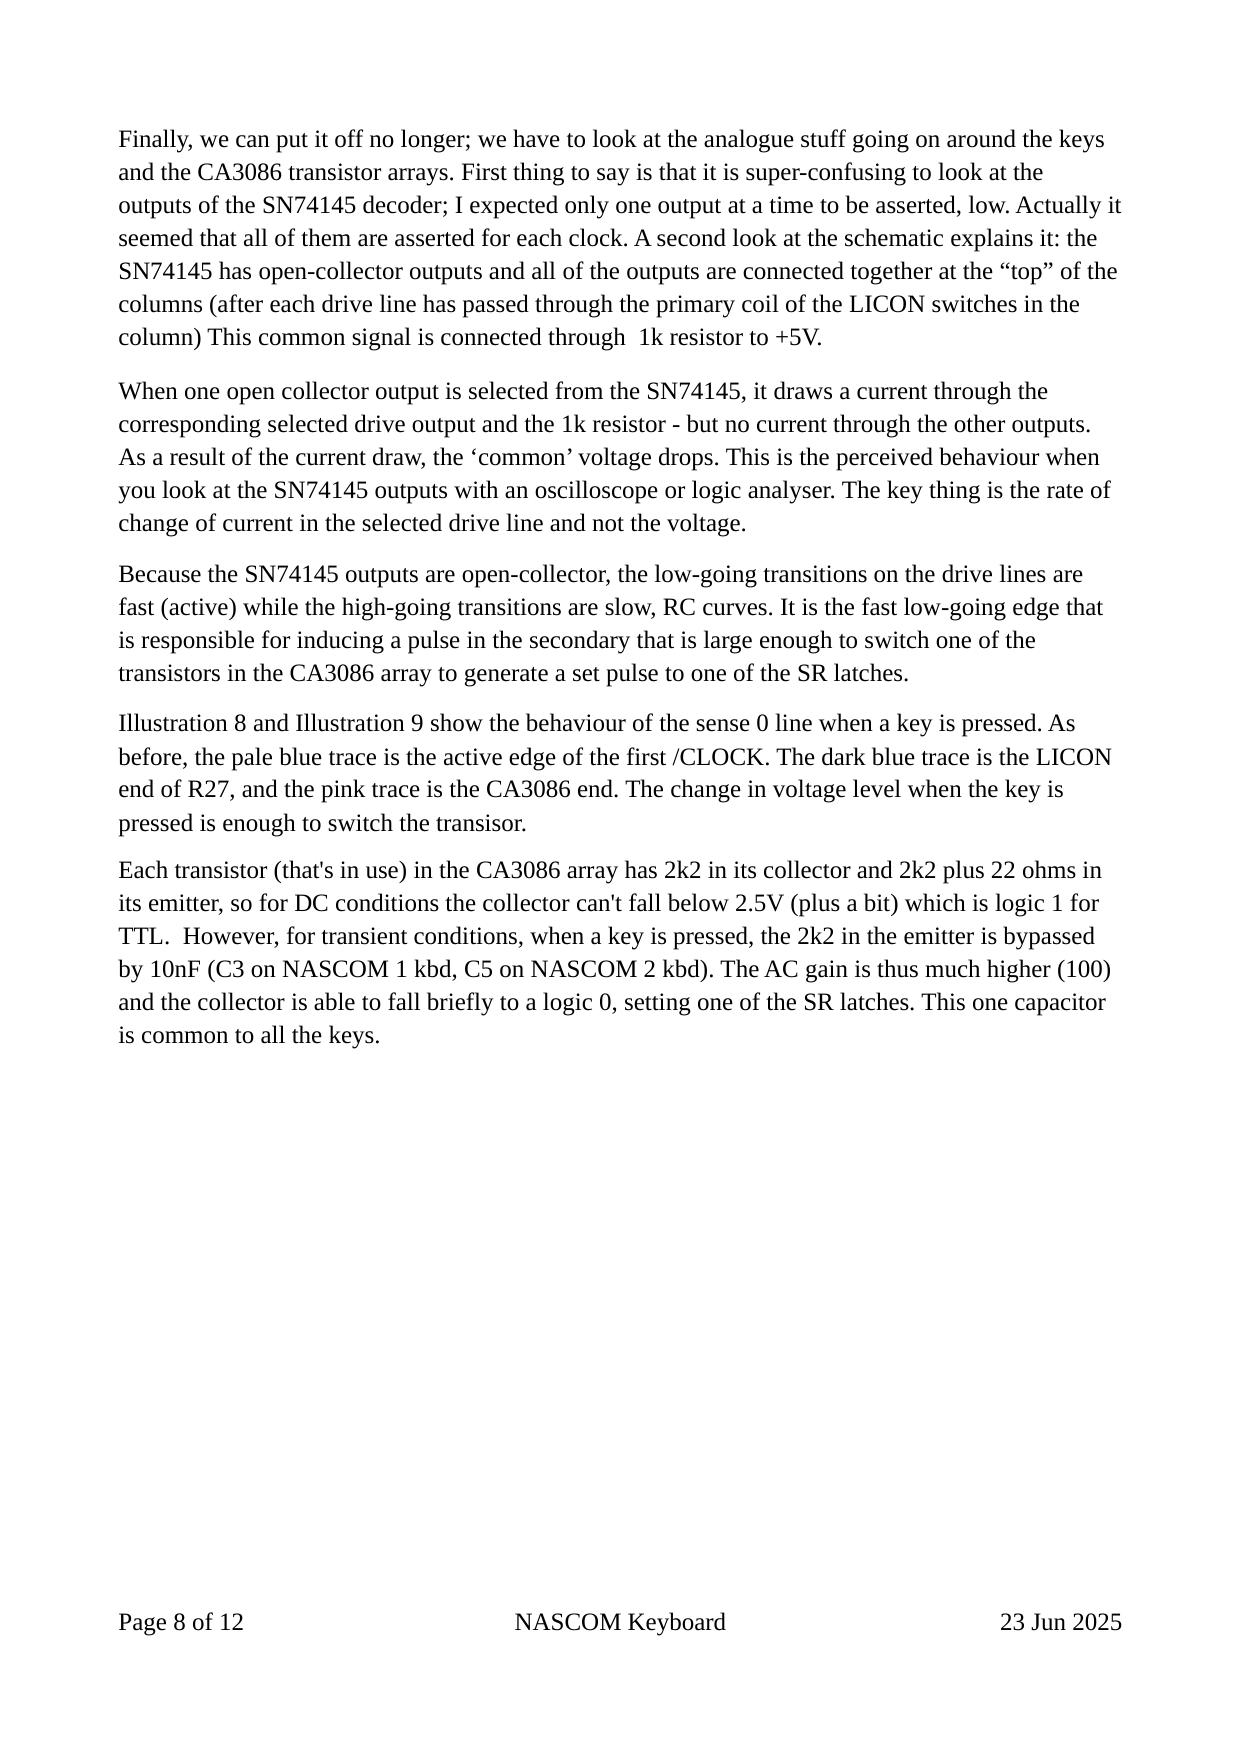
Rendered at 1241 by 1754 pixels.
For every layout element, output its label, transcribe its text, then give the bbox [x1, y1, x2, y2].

text Illustration 8 and Illustration 9 show the behaviour of the sense 0 line when a key is pressed. As before, the pale blue trace is the active edge of the first /CLOCK. The dark blue trace is the LICON end of R27, and the pink trace is the CA3086 end. The change in voltage level when the key is pressed is enough to switch the transisor. [118, 708, 1122, 836]
text When one open collector output is selected from the SN74145, it draws a current through the corresponding selected drive output and the 1k resistor - but no current through the other outputs. As a result of the current draw, the ‘common’ voltage drops. This is the perceived behaviour when you look at the SN74145 outputs with an oscilloscope or logic analyser. The key thing is the rate of change of current in the selected drive line and not the voltage. [118, 376, 1122, 537]
text Each transistor (that's in use) in the CA3086 array has 2k2 in its collector and 2k2 plus 22 ohms in its emitter, so for DC conditions the collector can't fall below 2.5V (plus a bit) which is logic 1 for TTL. However, for transient conditions, when a key is pressed, the 2k2 in the emitter is bypassed by 10nF (C3 on NASCOM 1 kbd, C5 on NASCOM 2 kbd). The AC gain is thus much higher (100) and the collector is able to fall briefly to a logic 0, setting one of the SR latches. This one capacitor is common to all the keys. [118, 855, 1122, 1049]
text Finally, we can put it off no longer; we have to look at the analogue stuff going on around the keys and the CA3086 transistor arrays. First thing to say is that it is super-confusing to look at the outputs of the SN74145 decoder; I expected only one output at a time to be asserted, low. Actually it seemed that all of them are asserted for each clock. A second look at the schematic explains it: the SN74145 has open-collector outputs and all of the outputs are connected together at the “top” of the columns (after each drive line has passed through the primary coil of the LICON switches in the column) This common signal is connected through 1k resistor to +5V. [118, 124, 1122, 351]
text Because the SN74145 outputs are open-collector, the low-going transitions on the drive lines are fast (active) while the high-going transitions are slow, RC curves. It is the fast low-going edge that is responsible for inducing a pulse in the secondary that is large enough to switch one of the transistors in the CA3086 array to generate a set pulse to one of the SR latches. [118, 559, 1122, 686]
